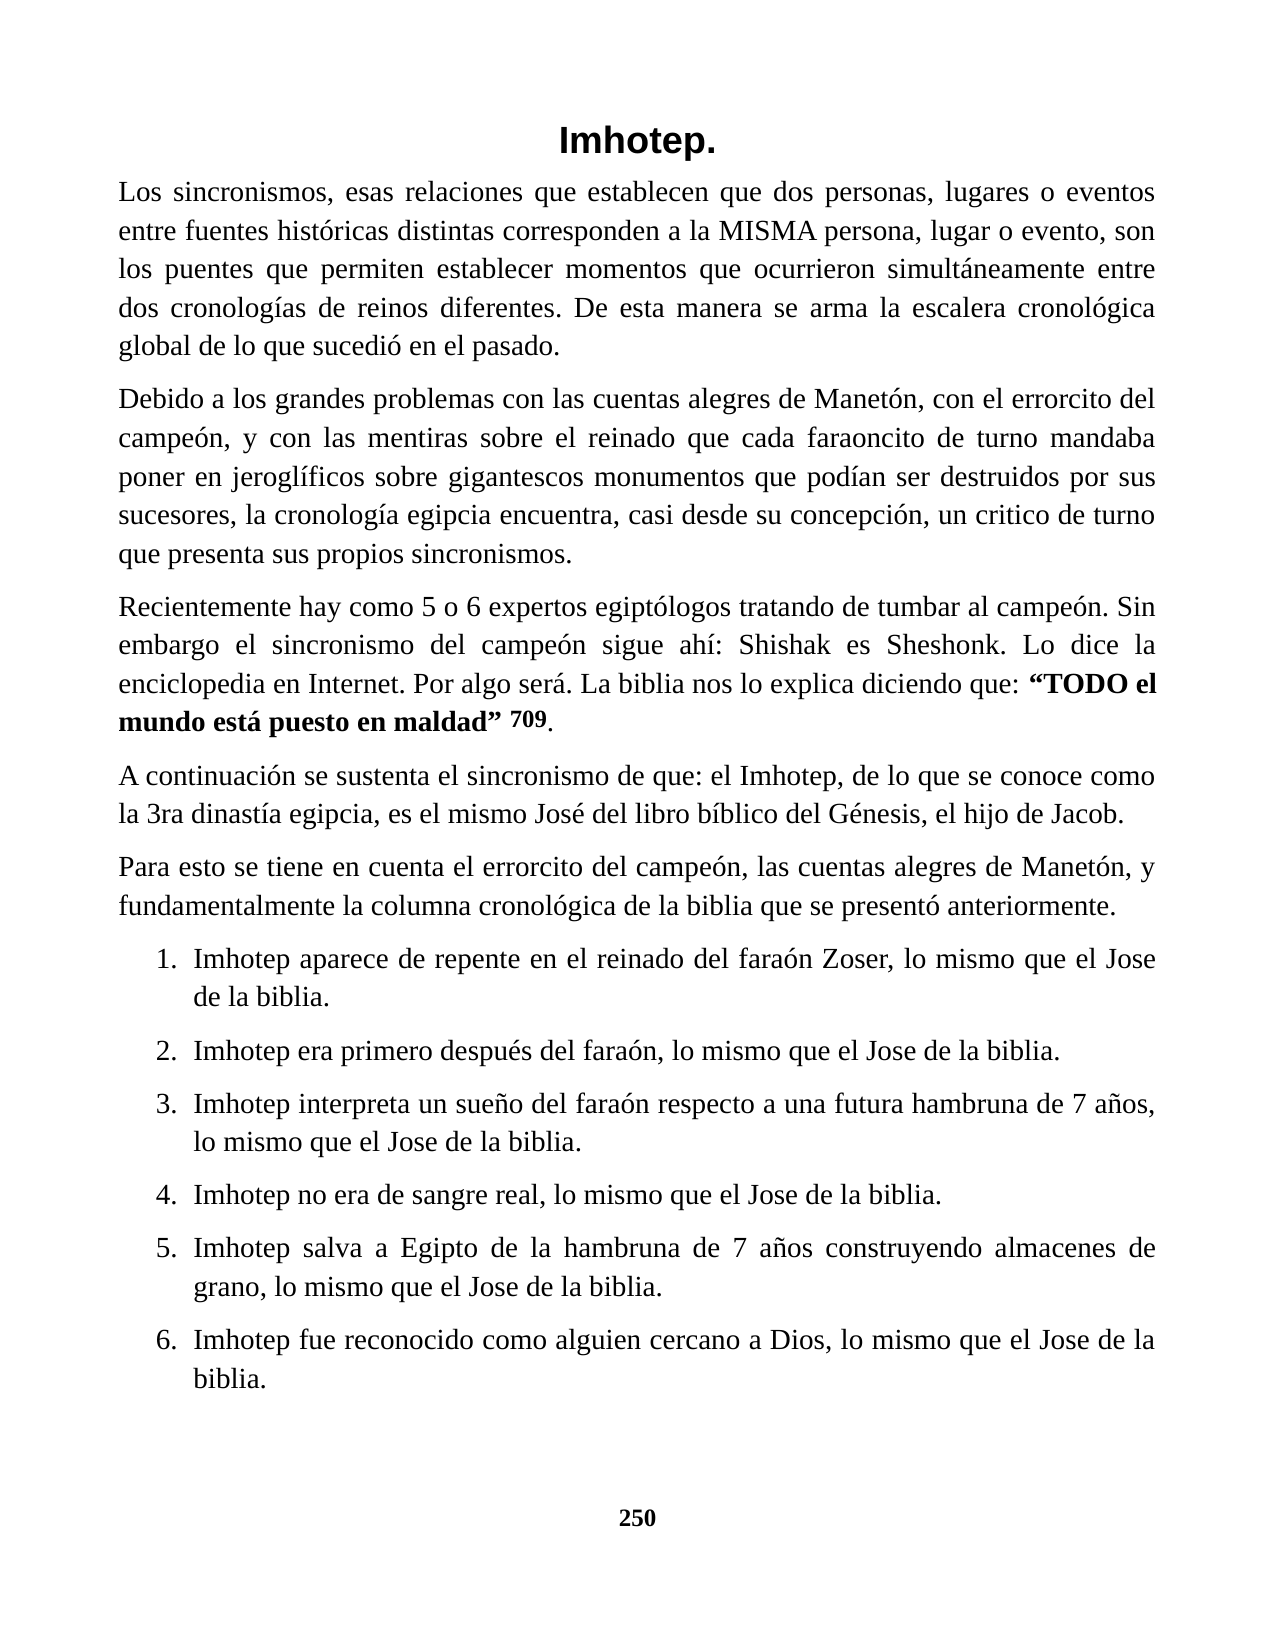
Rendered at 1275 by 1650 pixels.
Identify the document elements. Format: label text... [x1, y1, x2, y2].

subtitle Imhotep. [118, 118, 1157, 162]
text Debido a los grandes problemas con las cuentas alegres de Manetón, con el errorcito del campeón, y con las mentiras sobre el reinado que cada faraoncito de turno mandaba poner en jeroglíficos sobre gigantescos monumentos que podían ser destruidos por sus sucesores, la cronología egipcia encuentra, casi desde su concepción, un critico de turno que presenta sus propios sincronismos. [118, 382, 1157, 569]
list Imhotep aparece de repente en el reinado del faraón Zoser, lo mismo que el Jose de la biblia. [156, 941, 1157, 1013]
list Imhotep era primero después del faraón, lo mismo que el Jose de la biblia. [156, 1033, 1157, 1066]
list Imhotep interpreta un sueño del faraón respecto a una futura hambruna de 7 años, lo mismo que el Jose de la biblia. [156, 1086, 1157, 1158]
text Para esto se tiene en cuenta el errorcito del campeón, las cuentas alegres de Manetón, y fundamentalmente la columna cronológica de la biblia que se presentó anteriormente. [118, 849, 1157, 921]
list Imhotep fue reconocido como alguien cercano a Dios, lo mismo que el Jose de la biblia. [156, 1322, 1157, 1394]
text Recientemente hay como 5 o 6 expertos egiptólogos tratando de tumbar al campeón. Sin embargo el sincronismo del campeón sigue ahí: Shishak es Sheshonk. Lo dice la enciclopedia en Internet. Por algo será. La biblia nos lo explica diciendo que: “TODO el mundo está puesto en maldad” . [118, 589, 1157, 738]
text Los sincronismos, esas relaciones que establecen que dos personas, lugares o eventos entre fuentes históricas distintas corresponden a la MISMA persona, lugar o evento, son los puentes que permiten establecer momentos que ocurrieron simultáneamente entre dos cronologías de reinos diferentes. De esta manera se arma la escalera cronológica global de lo que sucedió en el pasado. [118, 174, 1157, 362]
list Imhotep salva a Egipto de la hambruna de 7 años construyendo almacenes de grano, lo mismo que el Jose de la biblia. [156, 1231, 1157, 1303]
list Imhotep no era de sangre real, lo mismo que el Jose de la biblia. [156, 1177, 1157, 1211]
text A continuación se sustenta el sincronismo de que: el Imhotep, de lo que se conoce como la 3ra dinastía egipcia, es el mismo José del libro bíblico del Génesis, el hijo de Jacob. [118, 758, 1157, 830]
